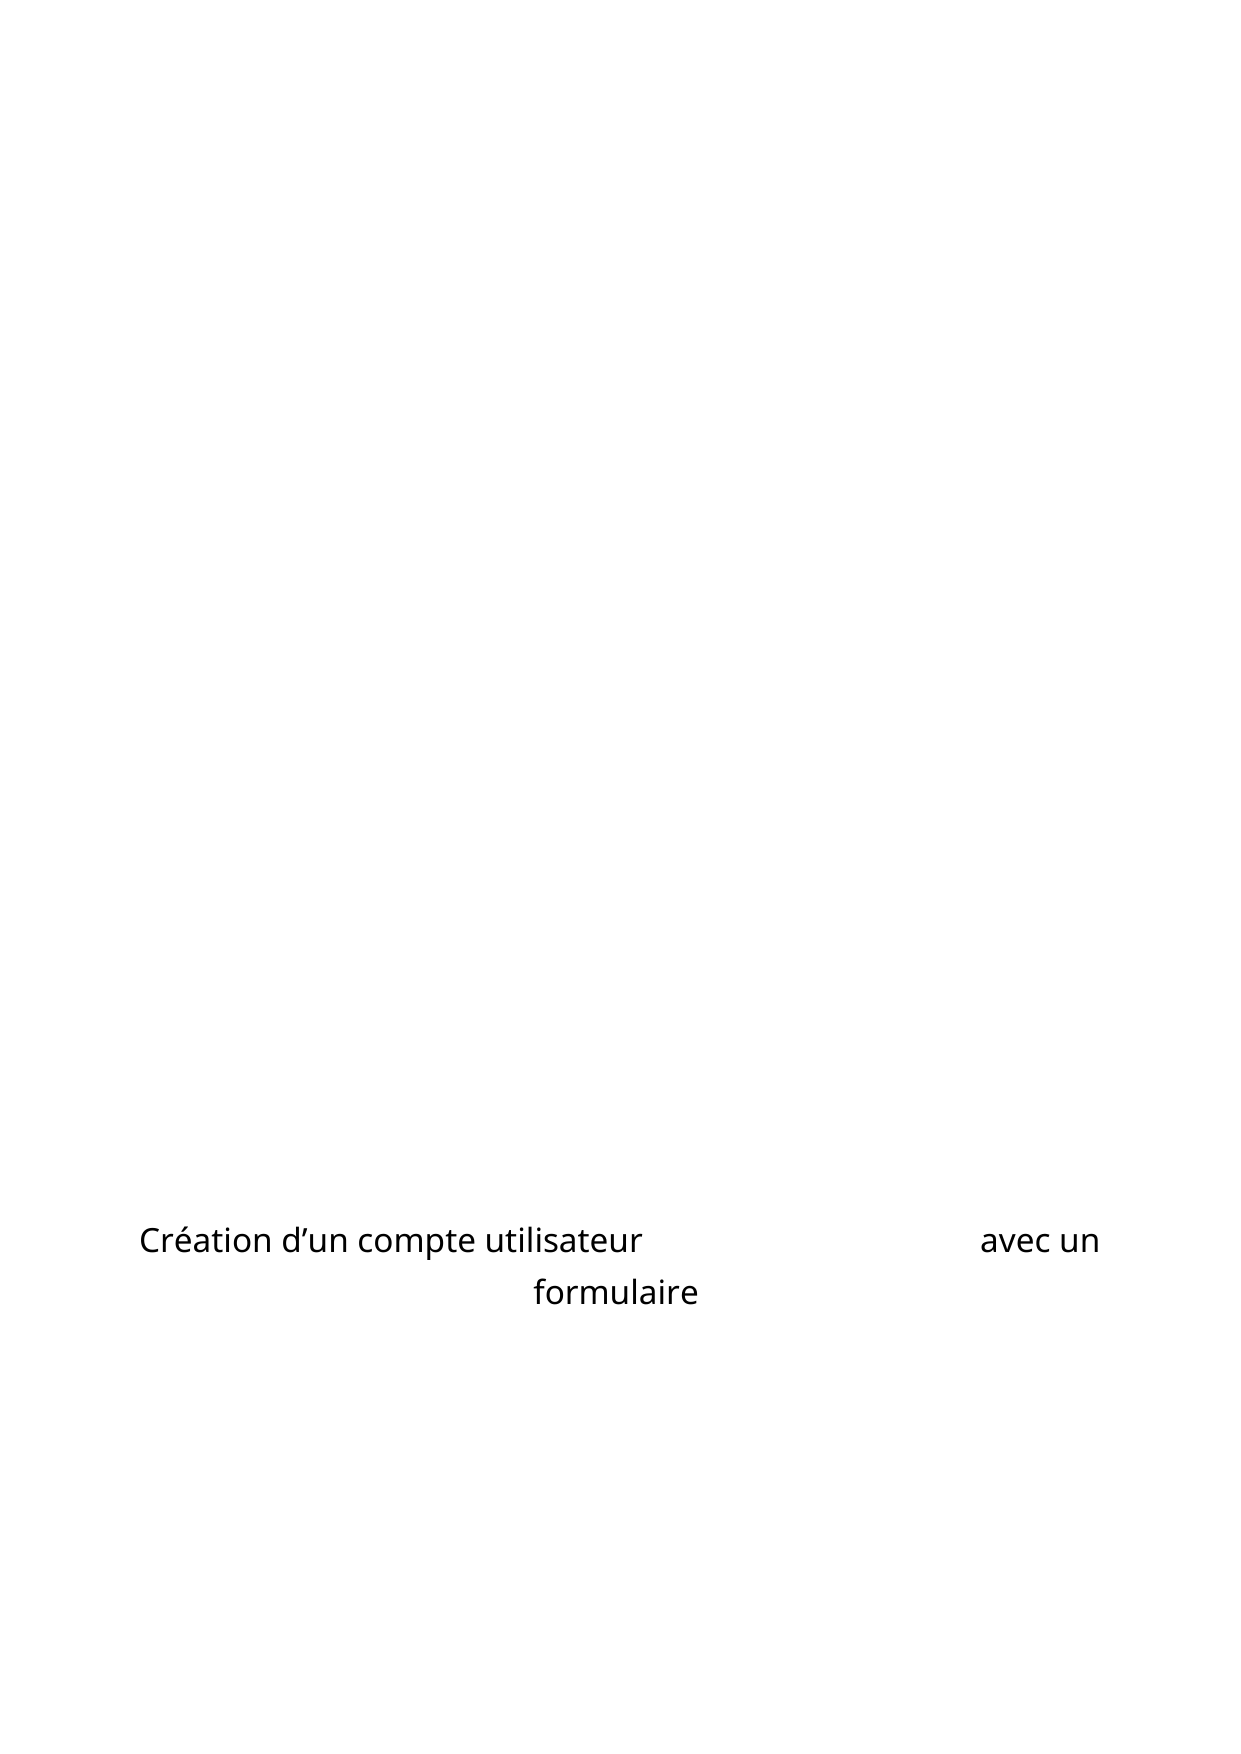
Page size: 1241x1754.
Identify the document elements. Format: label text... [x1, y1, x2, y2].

text Création d’un compte utilisateur avec un formulaire [118, 1216, 1122, 1314]
